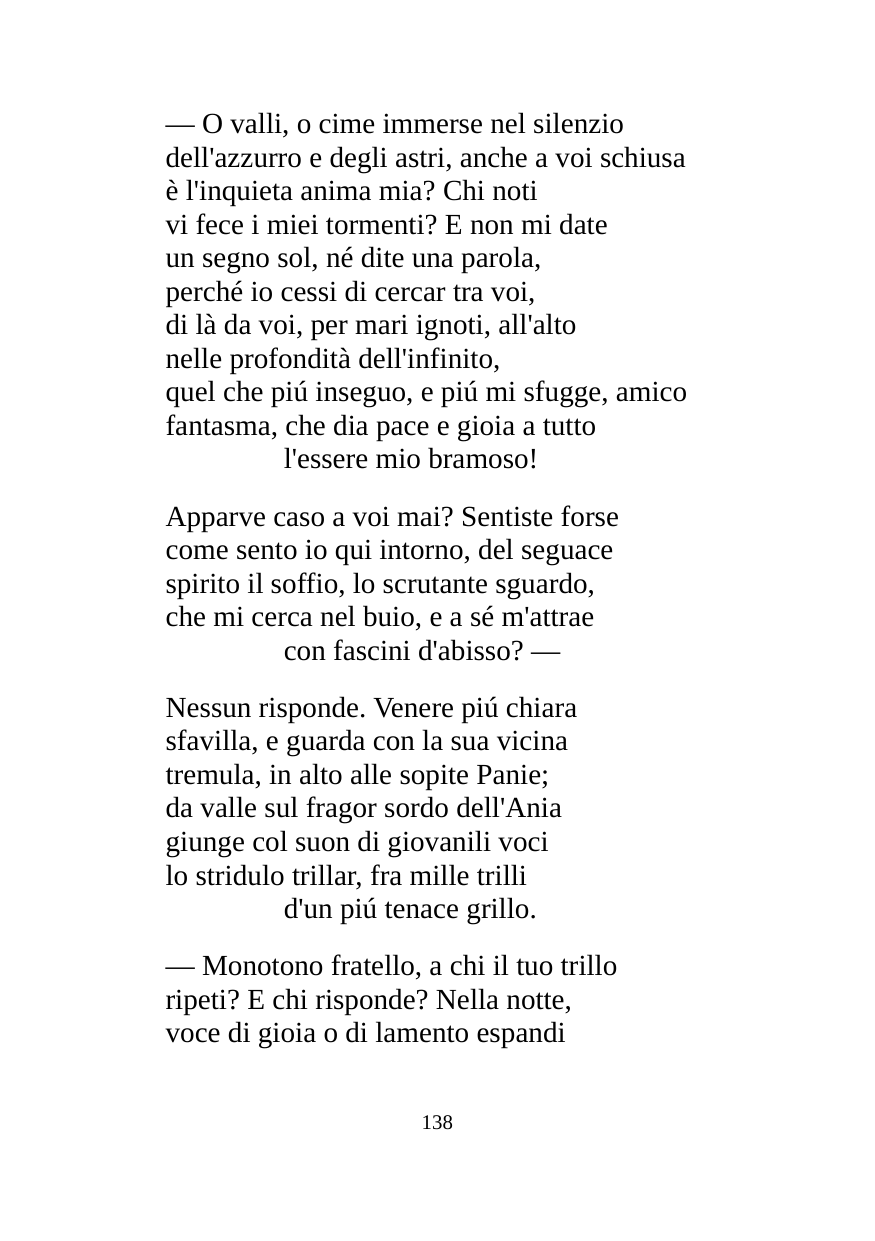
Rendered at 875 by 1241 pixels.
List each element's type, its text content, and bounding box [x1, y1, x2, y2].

text con fascini d'abisso? — [283, 633, 768, 666]
text l'essere mio bramoso! [283, 442, 768, 475]
text — Monotono fratello, a chi il tuo trillo ripeti? E chi risponde? Nella notte, voce di gioia o di lamento espandi [165, 948, 768, 1049]
text Apparve caso a voi mai? Sentiste forse come sento io qui intorno, del seguace spirito il soffio, lo scrutante sguardo, che mi cerca nel buio, e a sé m'attrae [165, 499, 768, 633]
text d'un piú tenace grillo. [283, 891, 768, 925]
text Nessun risponde. Venere piú chiara sfavilla, e guarda con la sua vicina tremula, in alto alle sopite Panie; da valle sul fragor sordo dell'Ania giunge col suon di giovanili voci lo stridulo trillar, fra mille trilli [165, 690, 768, 891]
text — O valli, o cime immerse nel silenzio dell'azzurro e degli astri, anche a voi schiusa è l'inquieta anima mia? Chi noti vi fece i miei tormenti? E non mi date un segno sol, né dite una parola, perché io cessi di cercar tra voi, di là da voi, per mari ignoti, all'alto nelle profondità dell'infinito, quel che piú inseguo, e piú mi sfugge, amico fantasma, che dia pace e gioia a tutto [165, 106, 768, 442]
